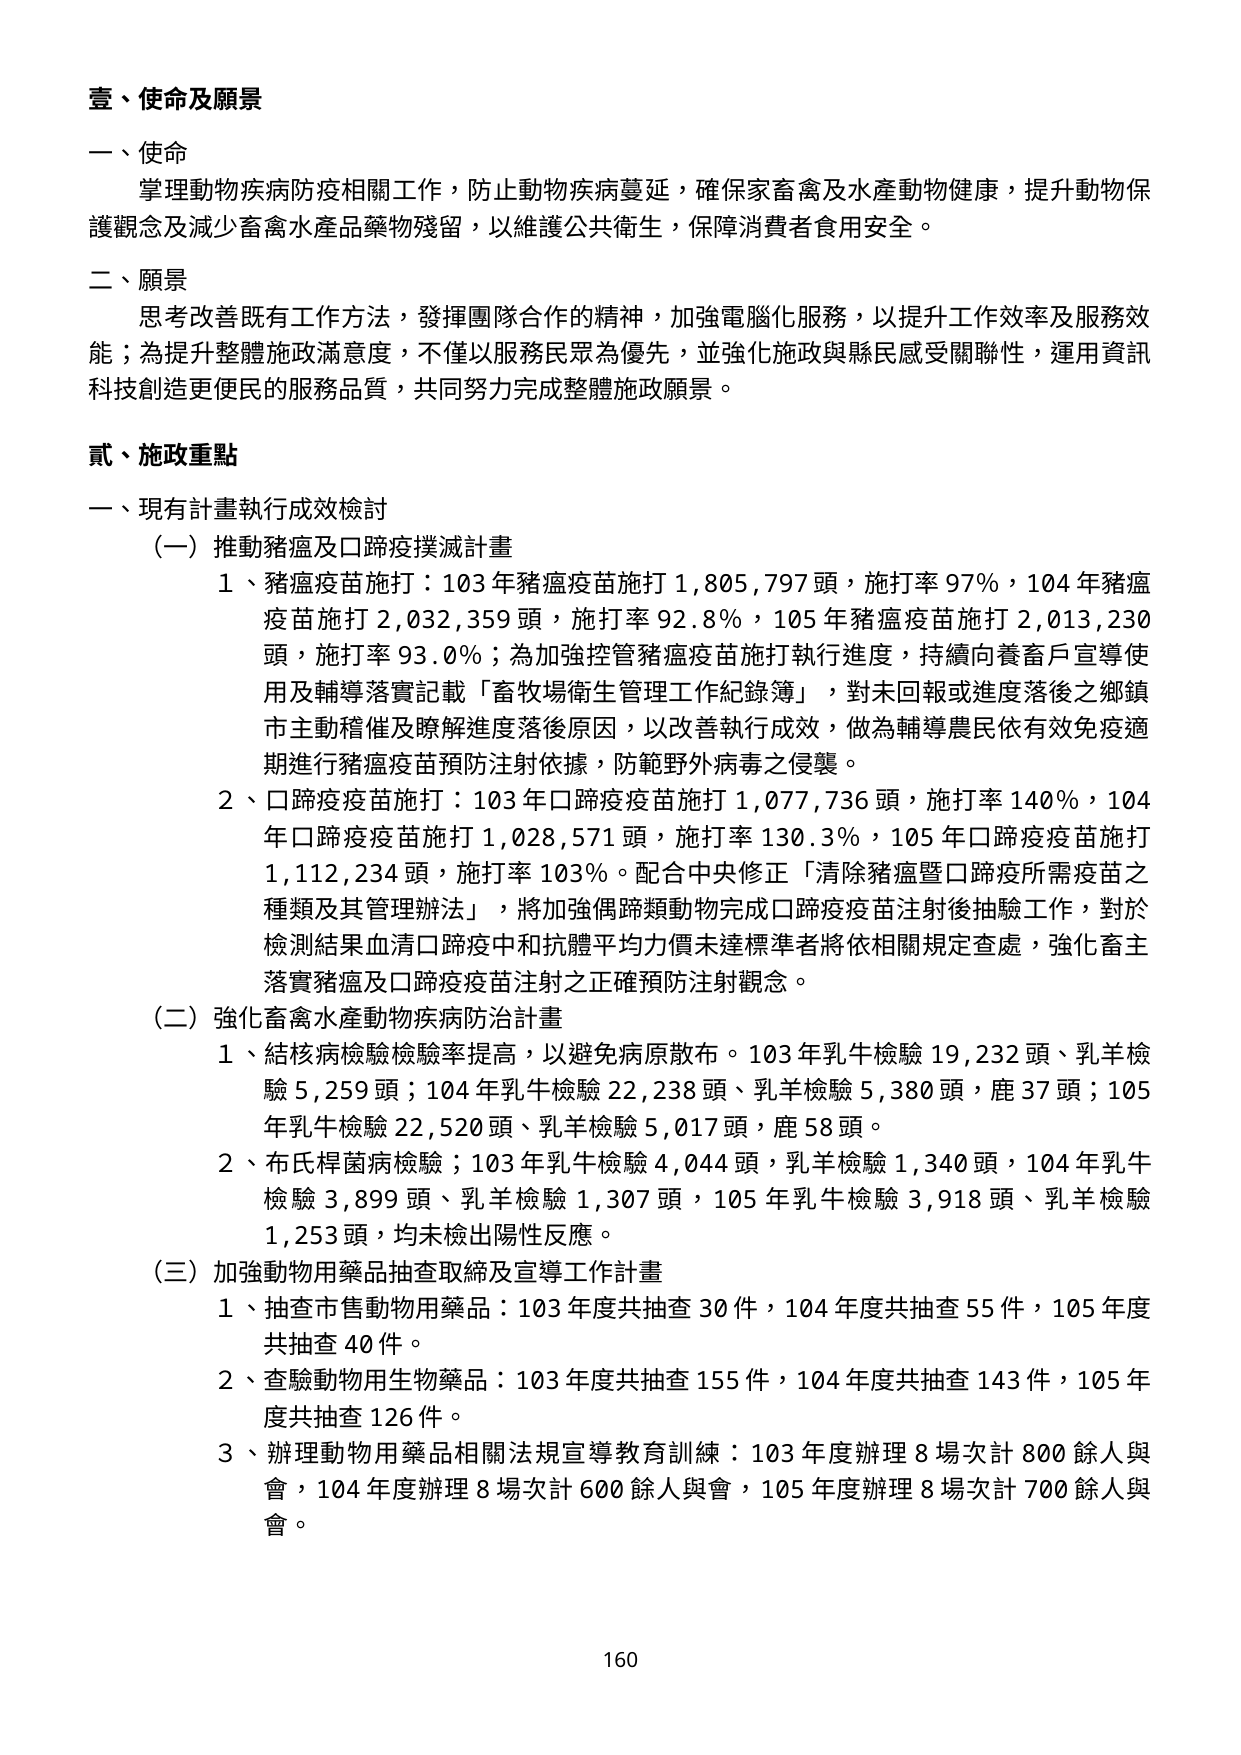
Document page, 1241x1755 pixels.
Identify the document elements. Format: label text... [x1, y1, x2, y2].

text 壹、使命及願景 [89, 75, 1152, 117]
text １、結核病檢驗檢驗率提高，以避免病原散布。103年乳牛檢驗19,232頭、乳羊檢驗5,259頭；104年乳牛檢驗22,238頭、乳羊檢驗5,380頭，鹿37頭；105年乳牛檢驗22,520頭、乳羊檢驗5,017頭，鹿58頭。 [214, 1034, 1152, 1143]
text 二、願景 [89, 256, 1152, 297]
text ２、查驗動物用生物藥品：103年度共抽查155件，104年度共抽查143件，105年度共抽查126件。 [214, 1361, 1152, 1433]
text ２、口蹄疫疫苗施打：103年口蹄疫疫苗施打1,077,736頭，施打率140％，104年口蹄疫疫苗施打1,028,571頭，施打率130.3％，105年口蹄疫疫苗施打1,112,234頭，施打率103％。配合中央修正「清除豬瘟暨口蹄疫所需疫苗之種類及其管理辦法」，將加強偶蹄類動物完成口蹄疫疫苗注射後抽驗工作，對於檢測結果血清口蹄疫中和抗體平均力價未達標準者將依相關規定查處，強化畜主落實豬瘟及口蹄疫疫苗注射之正確預防注射觀念。 [214, 781, 1152, 998]
text 貳、施政重點 [89, 431, 1152, 473]
text （一）推動豬瘟及口蹄疫撲滅計畫 [139, 527, 1152, 563]
text 掌理動物疾病防疫相關工作，防止動物疾病蔓延，確保家畜禽及水產動物健康，提升動物保護觀念及減少畜禽水產品藥物殘留，以維護公共衛生，保障消費者食用安全。 [89, 171, 1152, 243]
text １、抽查市售動物用藥品：103年度共抽查30件，104年度共抽查55件，105年度共抽查40件。 [214, 1288, 1152, 1361]
text 一、使命 [89, 129, 1152, 171]
text １、豬瘟疫苗施打：103年豬瘟疫苗施打1,805,797頭，施打率97％，104年豬瘟疫苗施打2,032,359頭，施打率92.8％，105年豬瘟疫苗施打2,013,230頭，施打率93.0％；為加強控管豬瘟疫苗施打執行進度，持續向養畜戶宣導使用及輔導落實記載「畜牧場衛生管理工作紀錄簿」，對未回報或進度落後之鄉鎮市主動稽催及瞭解進度落後原因，以改善執行成效，做為輔導農民依有效免疫適期進行豬瘟疫苗預防注射依據，防範野外病毒之侵襲。 [214, 563, 1152, 781]
text （三）加強動物用藥品抽查取締及宣導工作計畫 [139, 1252, 1152, 1288]
text 思考改善既有工作方法，發揮團隊合作的精神，加強電腦化服務，以提升工作效率及服務效能；為提升整體施政滿意度，不僅以服務民眾為優先，並強化施政與縣民感受關聯性，運用資訊科技創造更便民的服務品質，共同努力完成整體施政願景。 [89, 297, 1152, 406]
text ３、辦理動物用藥品相關法規宣導教育訓練：103年度辦理8場次計800餘人與會，104年度辦理8場次計600餘人與會，105年度辦理8場次計700餘人與會。 [214, 1433, 1152, 1542]
text （二）強化畜禽水產動物疾病防治計畫 [139, 998, 1152, 1034]
text 一、現有計畫執行成效檢討 [89, 485, 1152, 527]
text ２、布氏桿菌病檢驗；103年乳牛檢驗4,044頭，乳羊檢驗1,340頭，104年乳牛檢驗3,899頭、乳羊檢驗1,307頭，105年乳牛檢驗3,918頭、乳羊檢驗1,253頭，均未檢出陽性反應。 [214, 1143, 1152, 1252]
